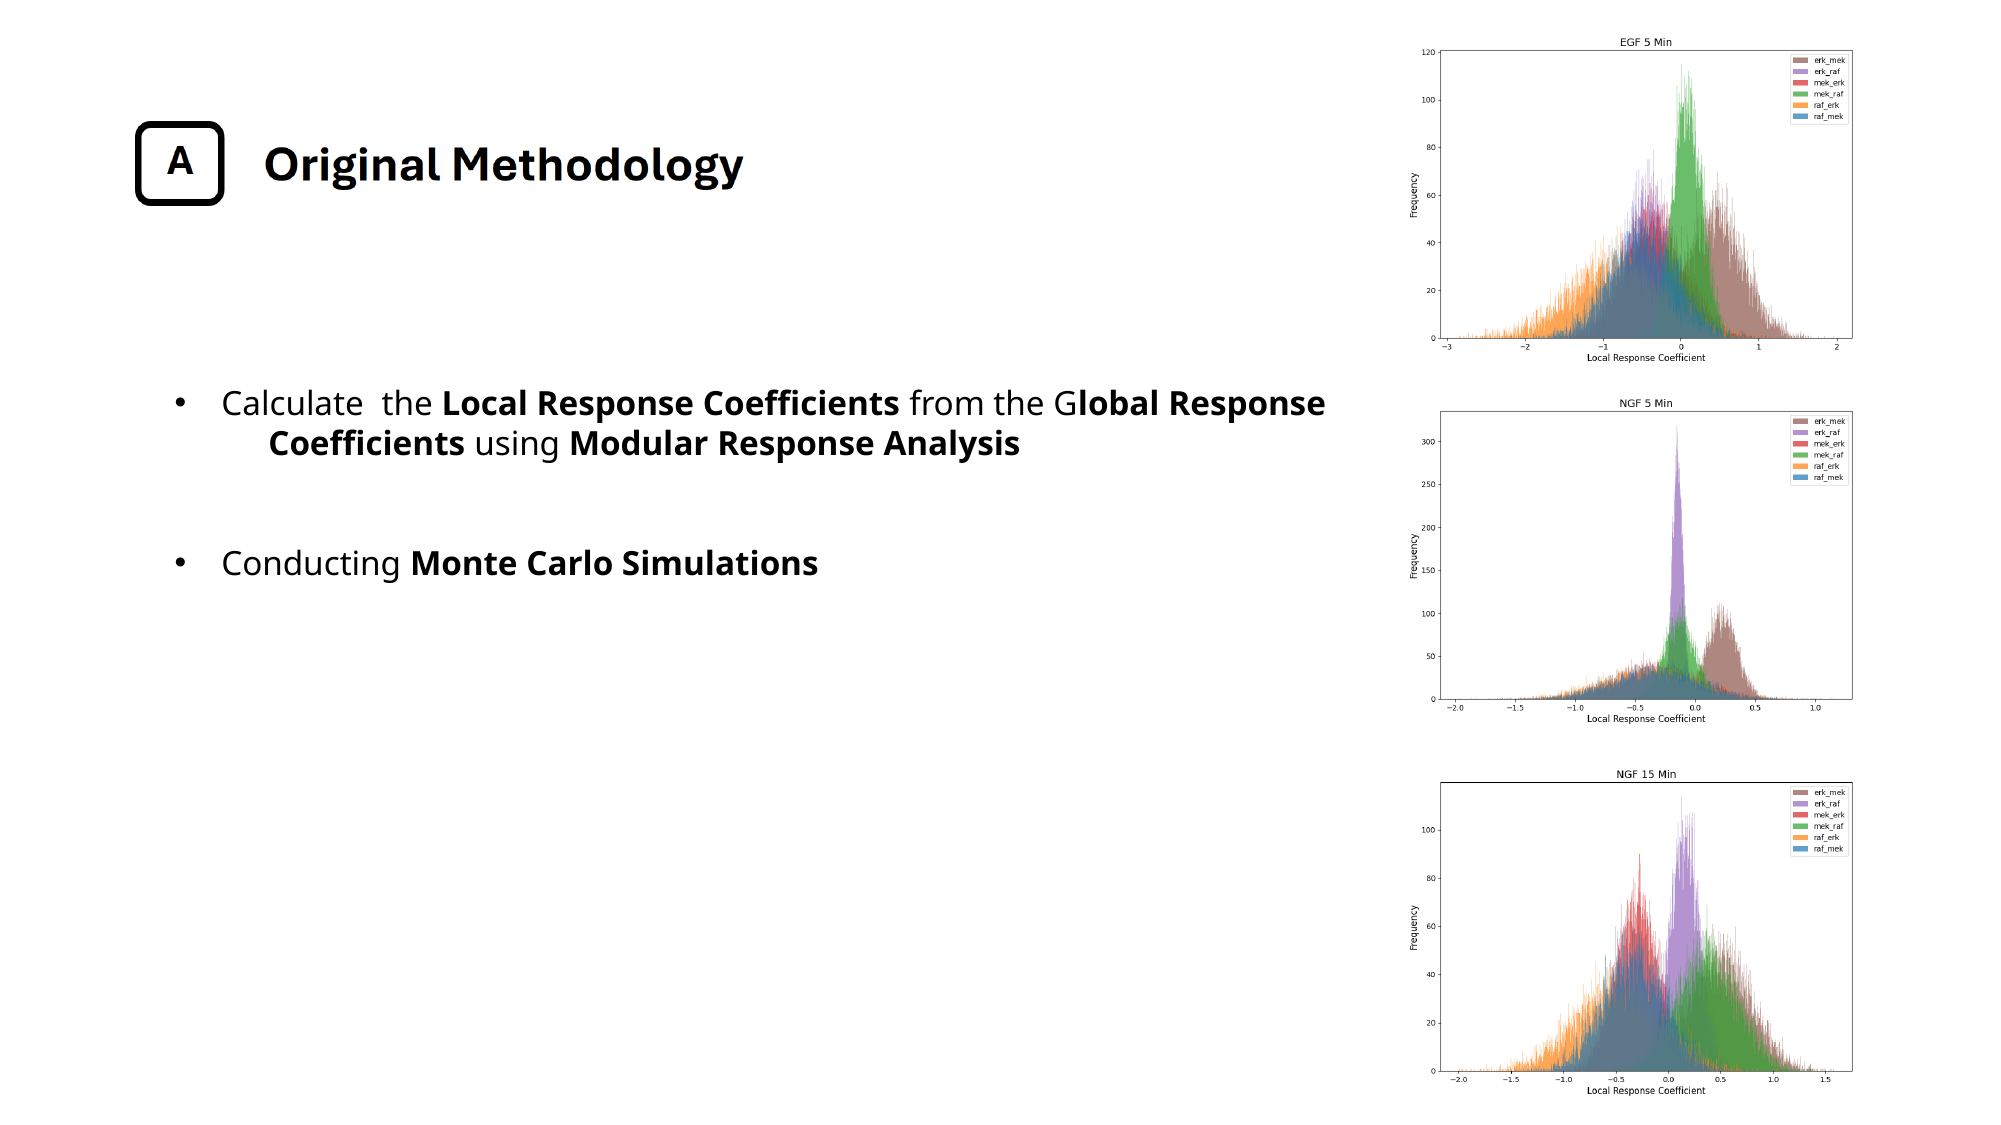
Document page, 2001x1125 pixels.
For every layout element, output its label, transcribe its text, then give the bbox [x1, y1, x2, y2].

picture [1374, 5, 1905, 1112]
picture [121, 106, 749, 225]
text_box Calculate the Local Response Coefficients from the Global Response Coefficients using Modular Response Analysis Conducting Monte Carlo Simulations [159, 375, 1374, 800]
